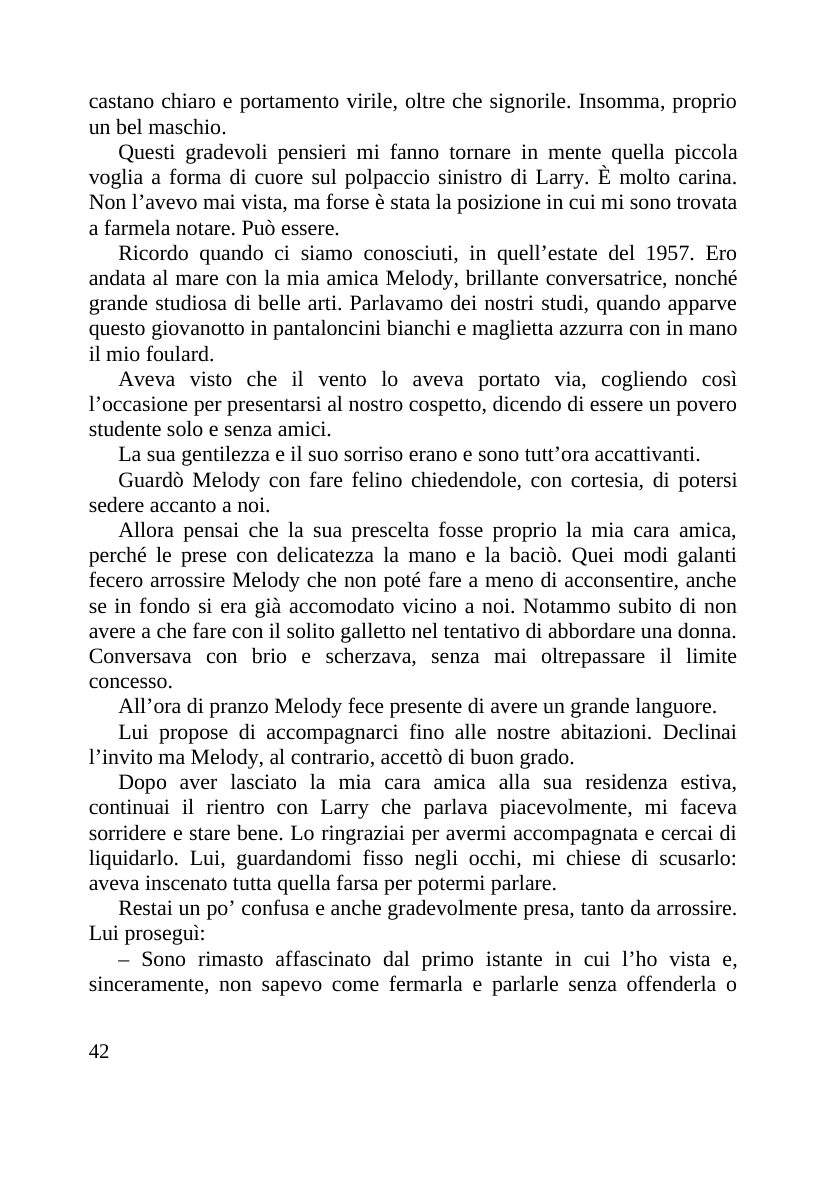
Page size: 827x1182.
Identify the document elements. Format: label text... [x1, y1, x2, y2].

text Restai un po’ confusa e anche gradevolmente presa, tanto da arrossire. Lui proseguì: [88, 895, 738, 946]
text Allora pensai che la sua prescelta fosse proprio la mia cara amica, perché le prese con delicatezza la mano e la baciò. Quei modi galanti fecero arrossire Melody che non poté fare a meno di acconsentire, anche se in fondo si era già accomodato vicino a noi. Notammo subito di non avere a che fare con il solito galletto nel tentativo di abbordare una donna. Conversava con brio e scherzava, senza mai oltrepassare il limite concesso. [88, 517, 738, 693]
text All’ora di pranzo Melody fece presente di avere un grande languore. [88, 693, 738, 719]
text Dopo aver lasciato la mia cara amica alla sua residenza estiva, continuai il rientro con Larry che parlava piacevolmente, mi faceva sorridere e stare bene. Lo ringraziai per avermi accompagnata e cercai di liquidarlo. Lui, guardandomi fisso negli occhi, mi chiese di scusarlo: aveva inscenato tutta quella farsa per potermi parlare. [88, 769, 738, 895]
text Ricordo quando ci siamo conosciuti, in quell’estate del 1957. Ero andata al mare con la mia amica Melody, brillante conversatrice, nonché grande studiosa di belle arti. Parlavamo dei nostri studi, quando apparve questo giovanotto in pantaloncini bianchi e maglietta azzurra con in mano il mio foulard. [88, 240, 738, 366]
text La sua gentilezza e il suo sorriso erano e sono tutt’ora accattivanti. [88, 441, 738, 467]
text – Sono rimasto affascinato dal primo istante in cui l’ho vista e, sinceramente, non sapevo come fermarla e parlarle senza offenderla o [88, 946, 738, 996]
text Questi gradevoli pensieri mi fanno tornare in mente quella piccola voglia a forma di cuore sul polpaccio sinistro di Larry. È molto carina. Non l’avevo mai vista, ma forse è stata la posizione in cui mi sono trovata a farmela notare. Può essere. [88, 139, 738, 240]
text Guardò Melody con fare felino chiedendole, con cortesia, di potersi sedere accanto a noi. [88, 467, 738, 517]
text castano chiaro e portamento virile, oltre che signorile. Insomma, proprio un bel maschio. [88, 88, 738, 139]
text Lui propose di accompagnarci fino alle nostre abitazioni. Declinai l’invito ma Melody, al contrario, accettò di buon grado. [88, 719, 738, 769]
text Aveva visto che il vento lo aveva portato via, cogliendo così l’occasione per presentarsi al nostro cospetto, dicendo di essere un povero studente solo e senza amici. [88, 366, 738, 441]
